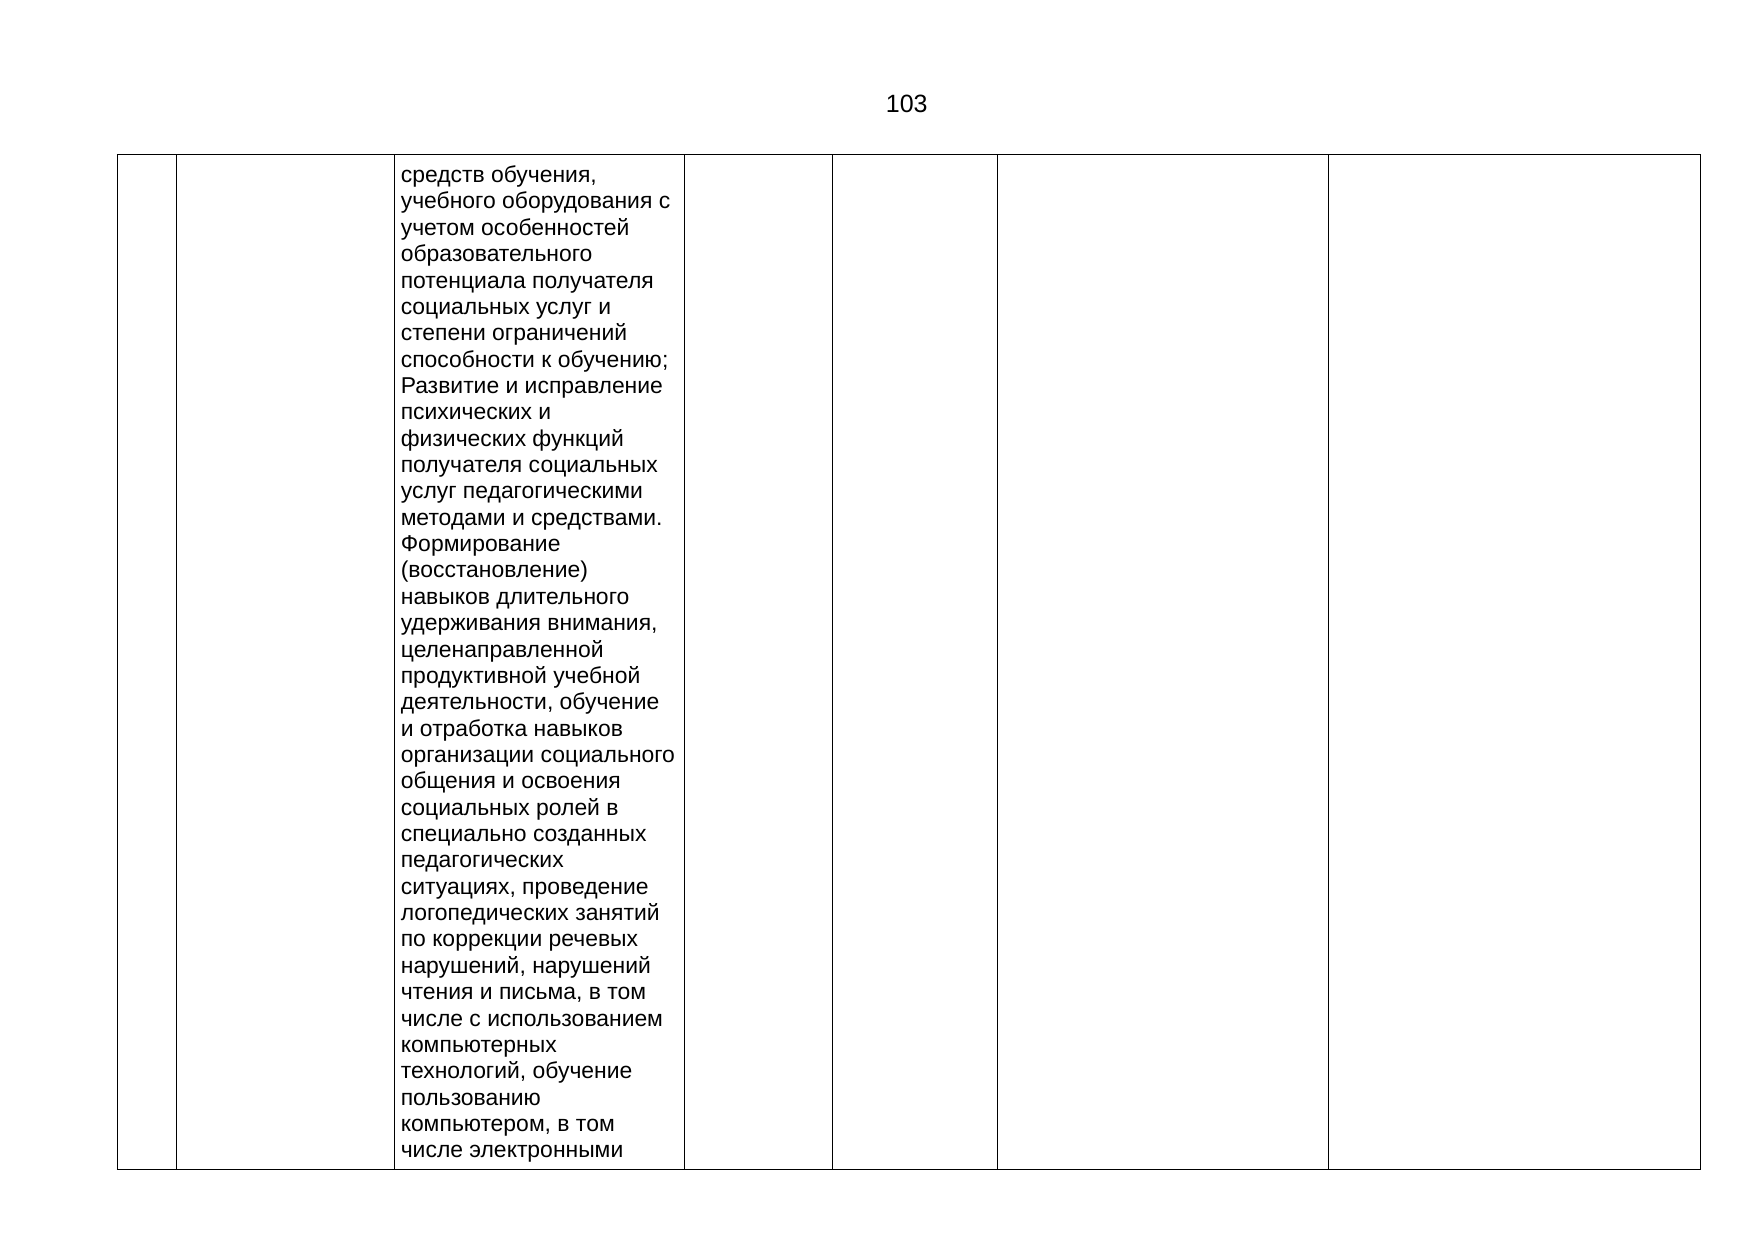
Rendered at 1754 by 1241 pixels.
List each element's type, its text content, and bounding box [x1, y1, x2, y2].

table_cell [177, 155, 394, 1168]
table_cell средств обучения, учебного оборудования с учетом особенностей образовательного потенциала получателя социальных услуг и степени ограничений способности к обучению; Развитие и исправление психических и физических функций получателя социальных услуг педагогическими методами и средствами. Формирование (восстановление) навыков длительного удерживания внимания, целенаправленной продуктивной учебной деятельности, обучение и отработка навыков организации социального общения и освоения социальных ролей в специально созданных педагогических ситуациях, проведение логопедических занятий по коррекции речевых нарушений, нарушений чтения и письма, в том числе с использованием компьютерных технологий, обучение пользованию компьютером, в том числе электронными [395, 155, 684, 1168]
table_cell [685, 155, 832, 1168]
table_cell [1329, 155, 1700, 1168]
table_cell [998, 155, 1328, 1168]
table_cell [118, 155, 176, 1168]
table_cell [833, 155, 997, 1168]
